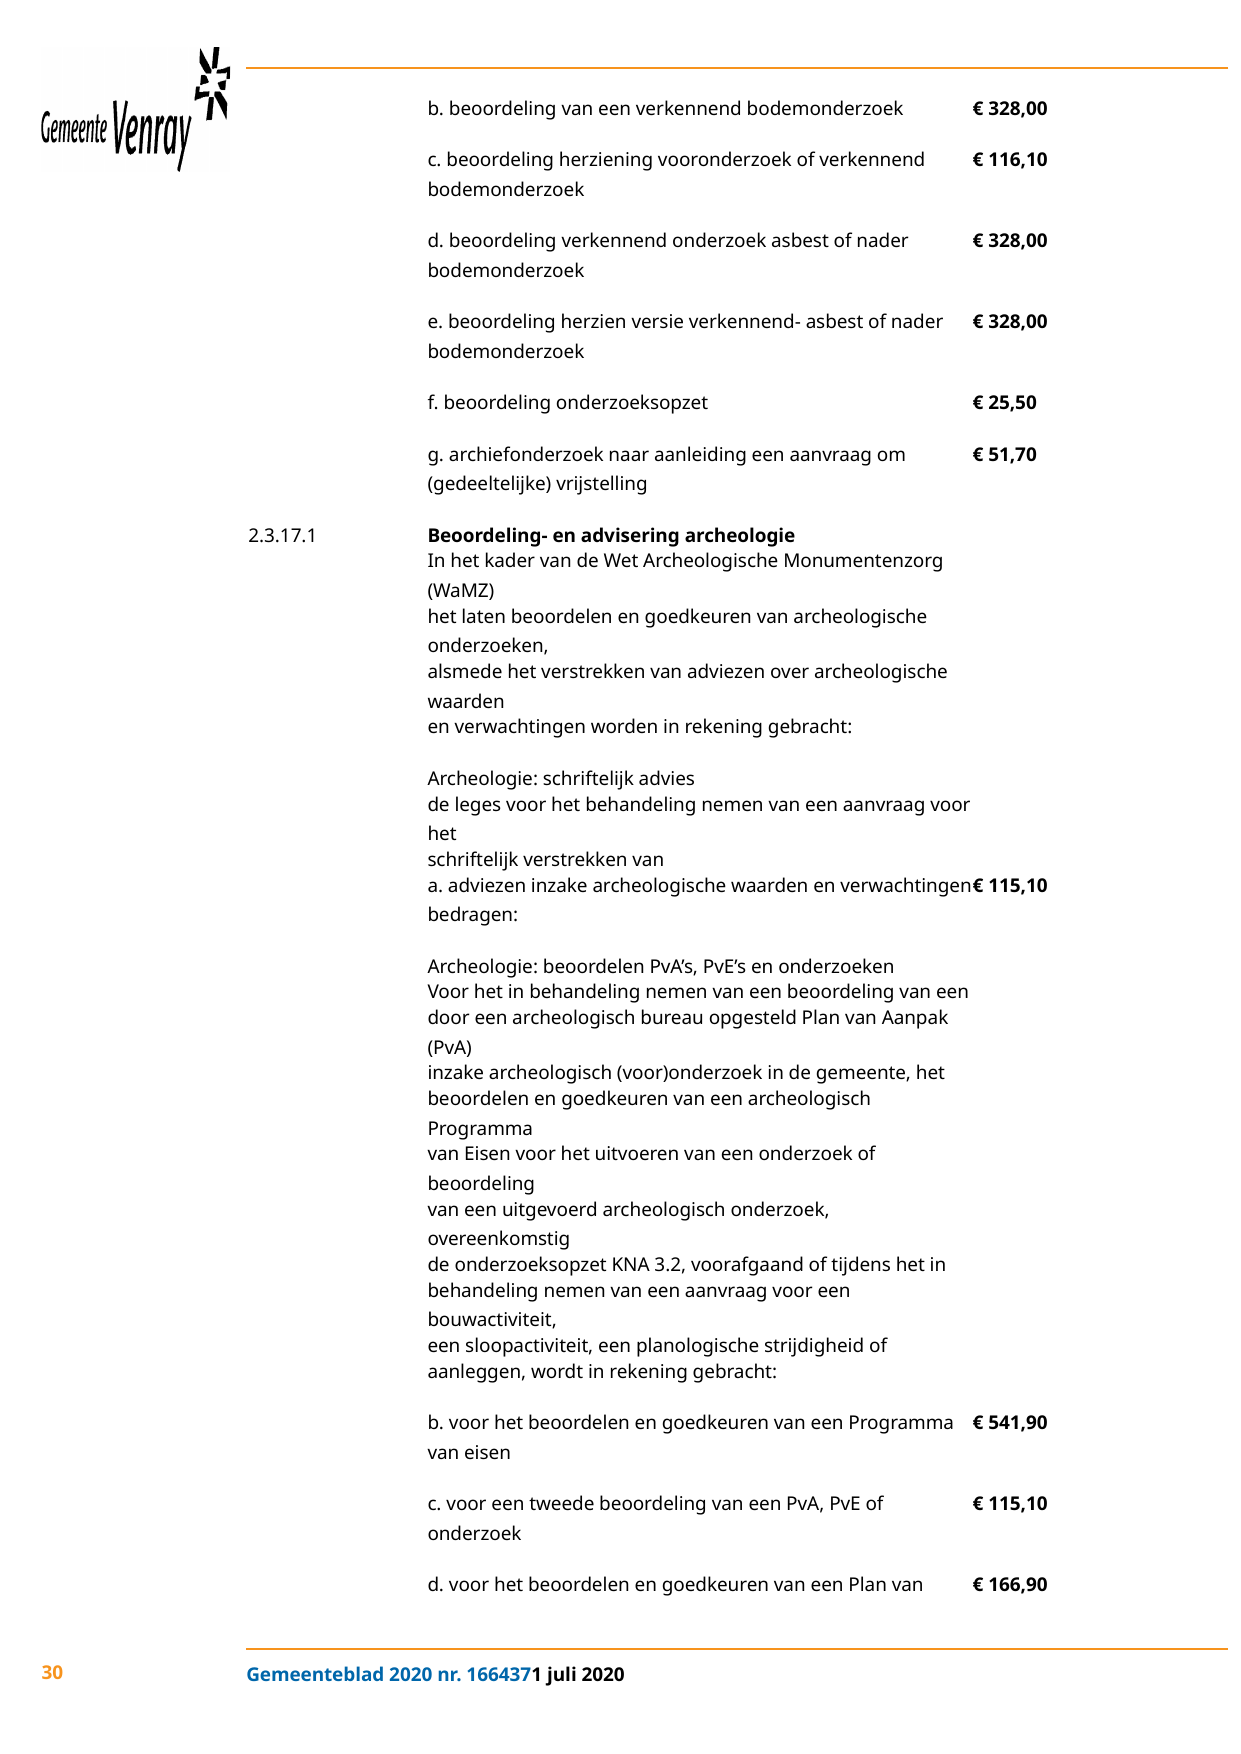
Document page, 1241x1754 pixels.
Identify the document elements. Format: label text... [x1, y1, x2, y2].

table_cell [427, 364, 972, 389]
table_cell 2.3.17.1 [248, 522, 427, 548]
table_cell [973, 1085, 1152, 1141]
table_cell behandeling nemen van een aanvraag voor een bouwactiviteit, [427, 1277, 972, 1332]
table_cell € 328,00 [973, 308, 1152, 364]
table_cell d. beoordeling verkennend onderzoek asbest of nader bodemonderzoek [427, 227, 972, 283]
table_cell een sloopactiviteit, een planologische strijdigheid of [427, 1332, 972, 1358]
table_cell [427, 121, 972, 146]
table_cell [248, 1465, 427, 1491]
table_cell [248, 202, 427, 227]
table_cell [427, 1384, 972, 1409]
table_cell [248, 603, 427, 658]
table_cell [427, 927, 972, 953]
table_cell [427, 283, 972, 308]
table_cell [248, 389, 427, 415]
table_cell het laten beoordelen en goedkeuren van archeologische onderzoeken, [427, 603, 972, 658]
table_cell [248, 548, 427, 603]
table_cell beoordelen en goedkeuren van een archeologisch Programma [427, 1085, 972, 1141]
table_cell [248, 979, 427, 1004]
table_cell [973, 1277, 1152, 1332]
table_cell [973, 765, 1152, 791]
table_cell [248, 658, 427, 713]
table_cell [248, 1491, 427, 1546]
table_cell [973, 953, 1152, 978]
table_cell b. beoordeling van een verkennend bodemonderzoek [427, 95, 972, 121]
table_cell f. beoordeling onderzoeksopzet [427, 389, 972, 415]
table_cell In het kader van de Wet Archeologische Monumentenzorg (WaMZ) [427, 548, 972, 603]
table_cell Beoordeling- en advisering archeologie [427, 522, 972, 548]
table_cell [248, 1196, 427, 1251]
table_cell [973, 121, 1152, 146]
table_cell aanleggen, wordt in rekening gebracht: [427, 1358, 972, 1384]
table_cell € 115,10 [973, 1491, 1152, 1546]
table_cell [973, 1060, 1152, 1085]
table_cell [973, 1358, 1152, 1384]
table_cell [973, 1332, 1152, 1358]
table_cell [973, 791, 1152, 846]
table_cell [427, 1465, 972, 1491]
table_cell € 115,10 [973, 872, 1152, 927]
table_cell [973, 202, 1152, 227]
table_cell [427, 739, 972, 765]
table_cell van een uitgevoerd archeologisch onderzoek, overeenkomstig [427, 1196, 972, 1251]
table_cell [248, 1060, 427, 1085]
table_cell e. beoordeling herzien versie verkennend- asbest of nader bodemonderzoek [427, 308, 972, 364]
table_cell [973, 1251, 1152, 1277]
table_cell [248, 1332, 427, 1358]
table_cell [427, 1546, 972, 1572]
table_cell [973, 522, 1152, 548]
table_cell c. voor een tweede beoordeling van een PvA, PvE of onderzoek [427, 1491, 972, 1546]
table_cell [248, 1251, 427, 1277]
table_cell [973, 979, 1152, 1004]
table_cell [248, 927, 427, 953]
table_cell [248, 1277, 427, 1332]
table_cell c. beoordeling herziening vooronderzoek of verkennend bodemonderzoek [427, 146, 972, 202]
table_cell [248, 146, 427, 202]
table_cell [248, 364, 427, 389]
table_cell g. archiefonderzoek naar aanleiding een aanvraag om (gedeeltelijke) vrijstelling [427, 441, 972, 496]
table_cell [248, 415, 427, 441]
table_cell van Eisen voor het uitvoeren van een onderzoek of beoordeling [427, 1141, 972, 1196]
table_cell [973, 1004, 1152, 1059]
table_cell [248, 765, 427, 791]
table_cell door een archeologisch bureau opgesteld Plan van Aanpak (PvA) [427, 1004, 972, 1059]
table_cell [248, 1546, 427, 1572]
table_cell € 328,00 [973, 227, 1152, 283]
table_cell [427, 202, 972, 227]
table_cell a. adviezen inzake archeologische waarden en verwachtingen bedragen: [427, 872, 972, 927]
table_cell Voor het in behandeling nemen van een beoordeling van een [427, 979, 972, 1004]
table_cell [973, 415, 1152, 441]
table_cell € 541,90 [973, 1410, 1152, 1465]
table_cell [248, 308, 427, 364]
table_cell € 116,10 [973, 146, 1152, 202]
table_cell € 51,70 [973, 441, 1152, 496]
table_cell Archeologie: schriftelijk advies [427, 765, 972, 791]
table_cell b. voor het beoordelen en goedkeuren van een Programma van eisen [427, 1410, 972, 1465]
table_cell [248, 496, 427, 522]
table_cell [973, 548, 1152, 603]
table_cell € 25,50 [973, 389, 1152, 415]
table_cell de leges voor het behandeling nemen van een aanvraag voor het [427, 791, 972, 846]
table_cell [248, 1410, 427, 1465]
table_cell [973, 714, 1152, 739]
table_cell [973, 496, 1152, 522]
table_cell inzake archeologisch (voor)onderzoek in de gemeente, het [427, 1060, 972, 1085]
table_cell [248, 95, 427, 121]
table_cell [248, 1358, 427, 1384]
table_cell [248, 283, 427, 308]
table_cell [248, 227, 427, 283]
table_cell [973, 927, 1152, 953]
table_cell [248, 1141, 427, 1196]
table_cell [248, 121, 427, 146]
table_cell € 166,90 [973, 1572, 1152, 1597]
table_cell [248, 791, 427, 846]
picture [41, 47, 231, 172]
table_cell [973, 1384, 1152, 1409]
table_cell [248, 846, 427, 872]
table_cell [973, 1141, 1152, 1196]
table_cell [973, 846, 1152, 872]
table_cell [427, 415, 972, 441]
table_cell [973, 1546, 1152, 1572]
table_cell [248, 1384, 427, 1409]
table_cell [973, 603, 1152, 658]
table_cell [248, 714, 427, 739]
table_cell € 328,00 [973, 95, 1152, 121]
table_cell en verwachtingen worden in rekening gebracht: [427, 714, 972, 739]
table_cell [973, 739, 1152, 765]
table_cell [248, 872, 427, 927]
table_cell [248, 1085, 427, 1141]
table_cell [973, 1465, 1152, 1491]
table_cell alsmede het verstrekken van adviezen over archeologische waarden [427, 658, 972, 713]
table_cell d. voor het beoordelen en goedkeuren van een Plan van [427, 1572, 972, 1597]
table_cell [248, 441, 427, 496]
table_cell schriftelijk verstrekken van [427, 846, 972, 872]
table_cell Archeologie: beoordelen PvA’s, PvE’s en onderzoeken [427, 953, 972, 978]
table_cell [427, 496, 972, 522]
table_cell [973, 658, 1152, 713]
table_cell [973, 1196, 1152, 1251]
table_cell [973, 283, 1152, 308]
table_cell [248, 1572, 427, 1597]
table_cell [248, 1004, 427, 1059]
table_cell [248, 739, 427, 765]
table_cell [248, 953, 427, 978]
table_cell [973, 364, 1152, 389]
table_cell de onderzoeksopzet KNA 3.2, voorafgaand of tijdens het in [427, 1251, 972, 1277]
